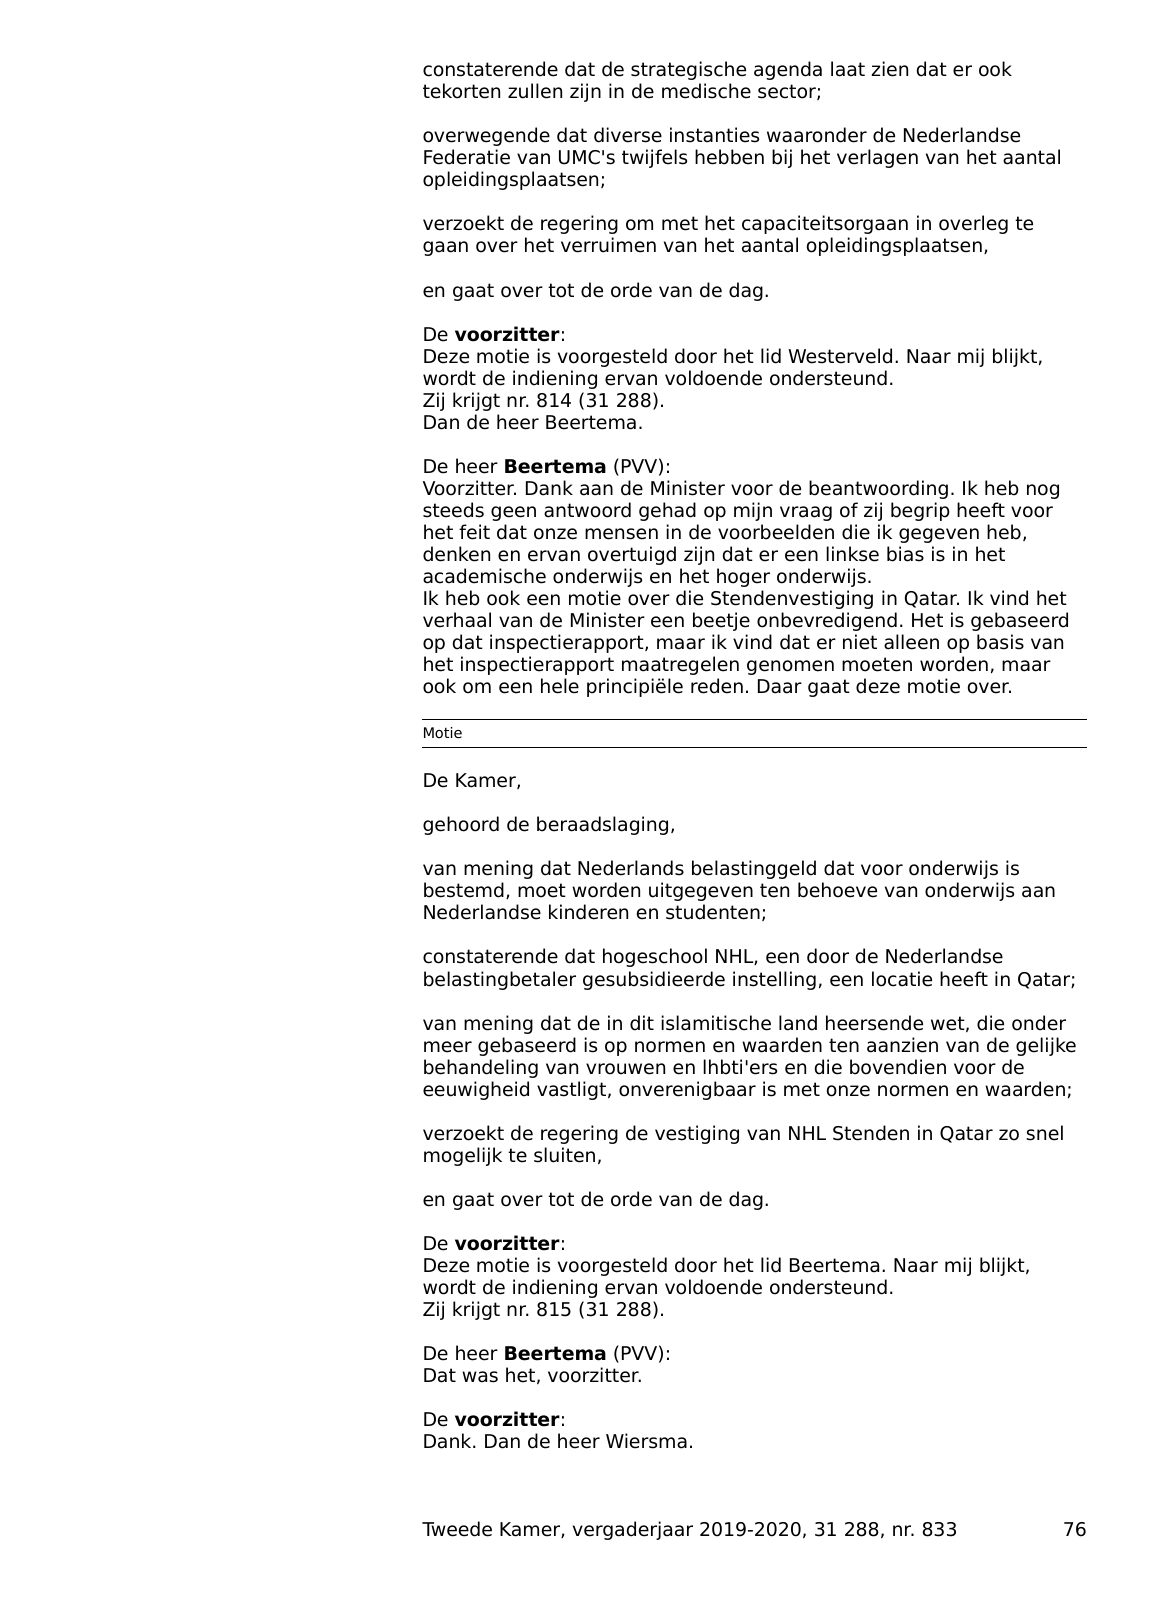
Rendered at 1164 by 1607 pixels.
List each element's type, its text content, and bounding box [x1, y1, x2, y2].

text van mening dat Nederlands belastinggeld dat voor onderwijs is bestemd, moet worden uitgegeven ten behoeve van onderwijs aan Nederlandse kinderen en studenten; [422, 858, 1087, 924]
text gehoord de beraadslaging, [422, 814, 1087, 836]
text De voorzitter: [422, 324, 1087, 346]
text overwegende dat diverse instanties waaronder de Nederlandse Federatie van UMC's twijfels hebben bij het verlagen van het aantal opleidingsplaatsen; [422, 125, 1087, 191]
text Voorzitter. Dank aan de Minister voor de beantwoording. Ik heb nog steeds geen antwoord gehad op mijn vraag of zij begrip heeft voor het feit dat onze mensen in de voorbeelden die ik gegeven heb, denken en ervan overtuigd zijn dat er een linkse bias is in het academische onderwijs en het hoger onderwijs. [422, 478, 1087, 588]
text en gaat over tot de orde van de dag. [422, 1189, 1087, 1211]
text Dank. Dan de heer Wiersma. [422, 1431, 1087, 1453]
text verzoekt de regering de vestiging van NHL Stenden in Qatar zo snel mogelijk te sluiten, [422, 1123, 1087, 1167]
text constaterende dat hogeschool NHL, een door de Nederlandse belastingbetaler gesubsidieerde instelling, een locatie heeft in Qatar; [422, 946, 1087, 990]
text De heer Beertema (PVV): [422, 456, 1087, 478]
text De heer Beertema (PVV): [422, 1343, 1087, 1365]
text en gaat over tot de orde van de dag. [422, 279, 1087, 301]
text Ik heb ook een motie over die Stendenvestiging in Qatar. Ik vind het verhaal van de Minister een beetje onbevredigend. Het is gebaseerd op dat inspectierapport, maar ik vind dat er niet alleen op basis van het inspectierapport maatregelen genomen moeten worden, maar ook om een hele principiële reden. Daar gaat deze motie over. [422, 588, 1087, 697]
text De Kamer, [422, 770, 1087, 792]
text De voorzitter: [422, 1409, 1087, 1431]
text Deze motie is voorgesteld door het lid Westerveld. Naar mij blijkt, wordt de indiening ervan voldoende ondersteund. [422, 346, 1087, 389]
table_header Motie [422, 720, 1087, 747]
text De voorzitter: [422, 1233, 1087, 1255]
text Dat was het, voorzitter. [422, 1365, 1087, 1387]
text van mening dat de in dit islamitische land heersende wet, die onder meer gebaseerd is op normen en waarden ten aanzien van de gelijke behandeling van vrouwen en lhbti'ers en die bovendien voor de eeuwigheid vastligt, onverenigbaar is met onze normen en waarden; [422, 1013, 1087, 1101]
text verzoekt de regering om met het capaciteitsorgaan in overleg te gaan over het verruimen van het aantal opleidingsplaatsen, [422, 213, 1087, 257]
text Deze motie is voorgesteld door het lid Beertema. Naar mij blijkt, wordt de indiening ervan voldoende ondersteund. [422, 1255, 1087, 1299]
text Zij krijgt nr. 815 (31 288). [422, 1299, 1087, 1321]
text Zij krijgt nr. 814 (31 288). [422, 389, 1087, 412]
text Dan de heer Beertema. [422, 412, 1087, 433]
text constaterende dat de strategische agenda laat zien dat er ook tekorten zullen zijn in de medische sector; [422, 59, 1087, 103]
